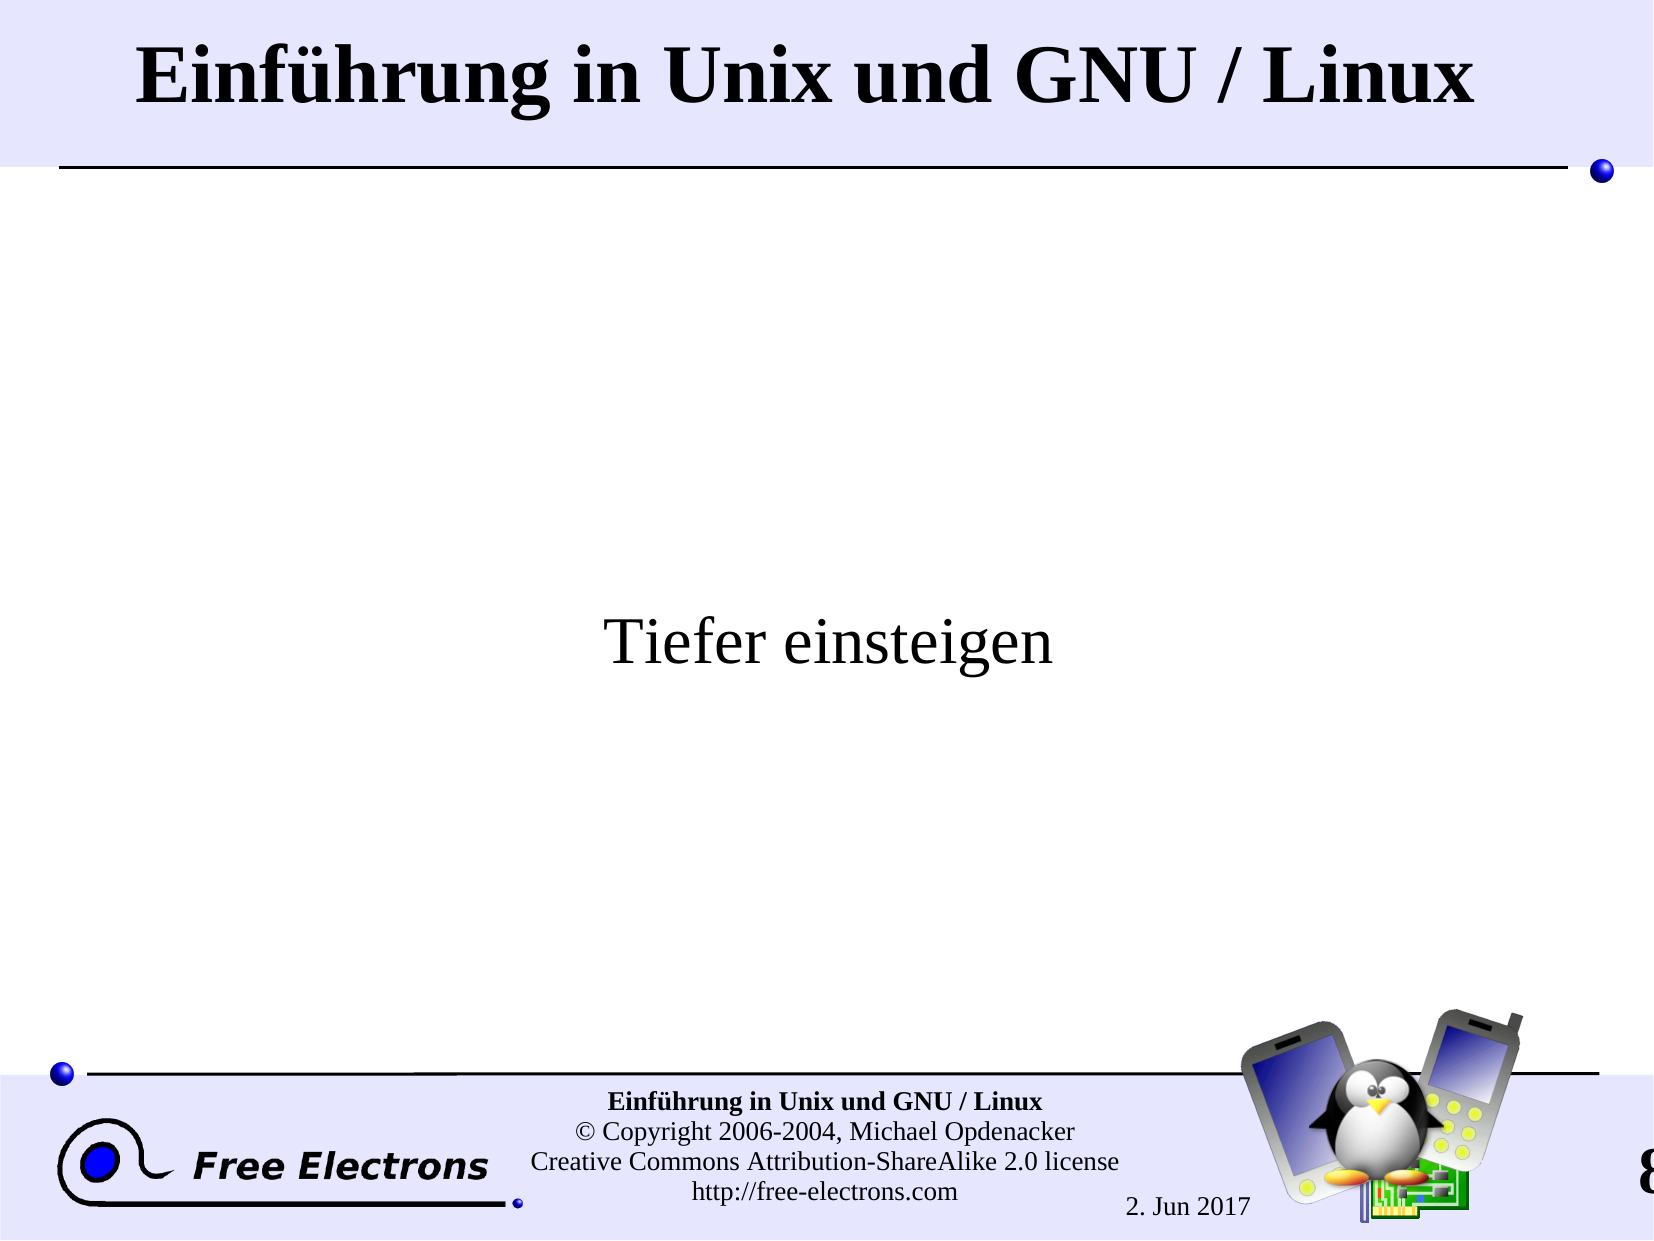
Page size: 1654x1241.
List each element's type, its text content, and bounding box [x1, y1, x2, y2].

subtitle Tiefer einsteigen [105, 216, 1518, 1066]
title Einführung in Unix und GNU / Linux [60, 12, 1551, 138]
picture [50, 1107, 527, 1216]
picture [1230, 1007, 1538, 1241]
